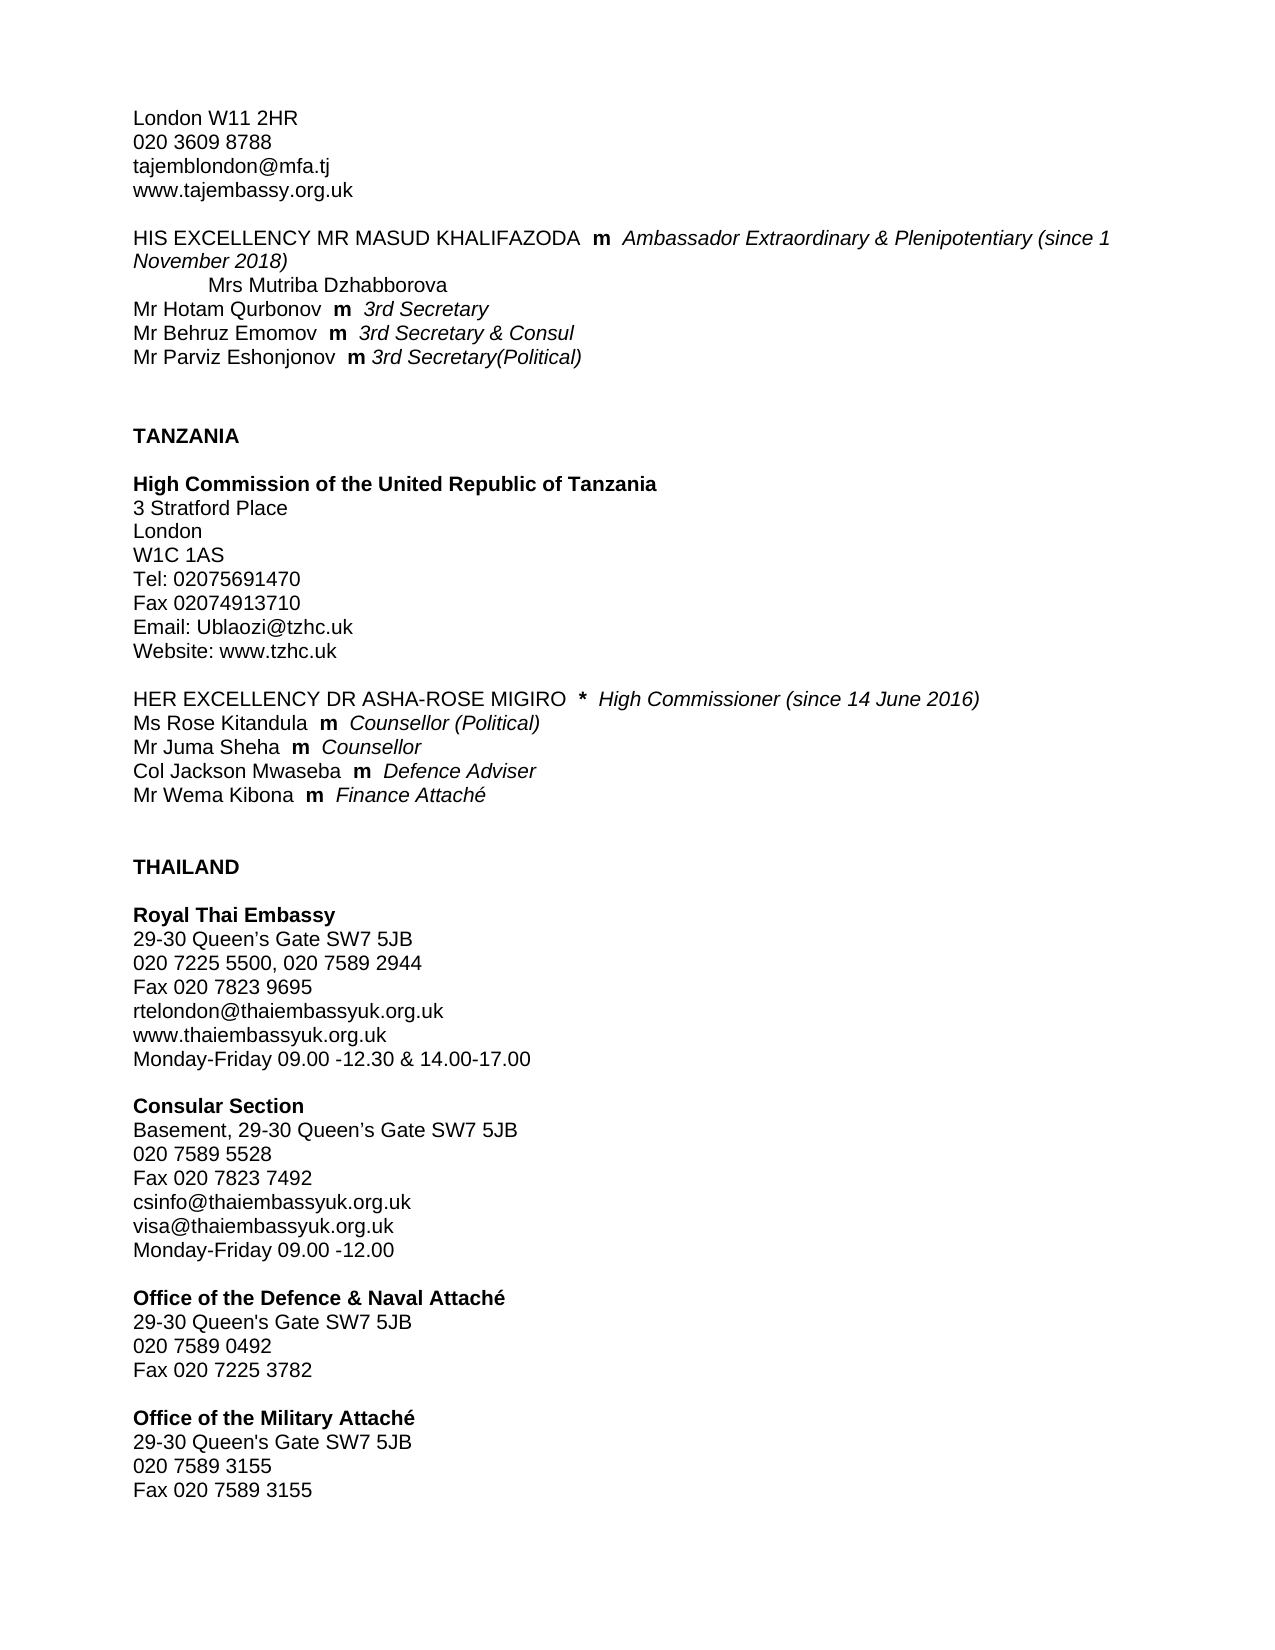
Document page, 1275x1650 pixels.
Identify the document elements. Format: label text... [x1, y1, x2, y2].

text HER EXCELLENCY DR ASHA-ROSE MIGIRO * High Commissioner (since 14 June 2016) [133, 687, 1181, 711]
text Mrs Mutriba Dzhabborova [133, 273, 1181, 297]
text 29-30 Queen's Gate SW7 5JB [133, 1310, 1181, 1334]
text 020 7225 5500, 020 7589 2944 [133, 951, 1181, 974]
text Website: www.tzhc.uk [133, 639, 1181, 663]
text Fax 020 7589 3155 [133, 1478, 1181, 1502]
text Mr Hotam Qurbonov m 3rd Secretary [133, 297, 1181, 321]
text Tel: 02075691470 [133, 567, 1181, 591]
text Monday-Friday 09.00 -12.30 & 14.00-17.00 [133, 1046, 1181, 1070]
text 3 Stratford Place [133, 495, 1181, 519]
text Mr Juma Sheha m Counsellor [133, 735, 1181, 759]
text tajemblondon@mfa.tj [133, 153, 1181, 177]
text HIS EXCELLENCY MR MASUD KHALIFAZODA m Ambassador Extraordinary & Plenipotentiary (since 1 November 2018) [133, 225, 1181, 273]
text Fax 02074913710 [133, 591, 1181, 615]
text Fax 020 7823 7492 [133, 1166, 1181, 1190]
subtitle Office of the Defence & Naval Attaché [133, 1286, 1181, 1310]
text www.thaiembassyuk.org.uk [133, 1022, 1181, 1046]
text csinfo@thaiembassyuk.org.uk [133, 1190, 1181, 1214]
text www.tajembassy.org.uk [133, 177, 1181, 201]
text London [133, 519, 1181, 543]
text Mr Wema Kibona m Finance Attaché [133, 783, 1181, 807]
text 020 7589 0492 [133, 1334, 1181, 1358]
text Fax 020 7225 3782 [133, 1358, 1181, 1382]
text Ms Rose Kitandula m Counsellor (Political) [133, 711, 1181, 735]
text Mr Behruz Emomov m 3rd Secretary & Consul [133, 321, 1181, 345]
subtitle Office of the Military Attaché [133, 1406, 1181, 1430]
text W1C 1AS [133, 543, 1181, 567]
text High Commission of the United Republic of Tanzania [133, 471, 1181, 495]
subtitle Royal Thai Embassy [133, 903, 1181, 927]
text Monday-Friday 09.00 -12.00 [133, 1238, 1181, 1262]
text Email: Ublaozi@tzhc.uk [133, 615, 1181, 639]
text 020 7589 3155 [133, 1454, 1181, 1478]
text rtelondon@thaiembassyuk.org.uk [133, 998, 1181, 1022]
text 020 7589 5528 [133, 1142, 1181, 1166]
text Col Jackson Mwaseba m Defence Adviser [133, 759, 1181, 783]
text 29-30 Queen’s Gate SW7 5JB [133, 927, 1181, 951]
text Basement, 29-30 Queen’s Gate SW7 5JB [133, 1118, 1181, 1142]
text 020 3609 8788 [133, 129, 1181, 153]
subtitle Consular Section [133, 1094, 1181, 1118]
text Fax 020 7823 9695 [133, 974, 1181, 998]
text 29-30 Queen's Gate SW7 5JB [133, 1430, 1181, 1454]
text London W11 2HR [133, 106, 1181, 129]
text Mr Parviz Eshonjonov m 3rd Secretary(Political) [133, 345, 1181, 369]
subtitle TANZANIA [133, 423, 1181, 447]
text visa@thaiembassyuk.org.uk [133, 1214, 1181, 1238]
text THAILAND [133, 855, 1181, 879]
